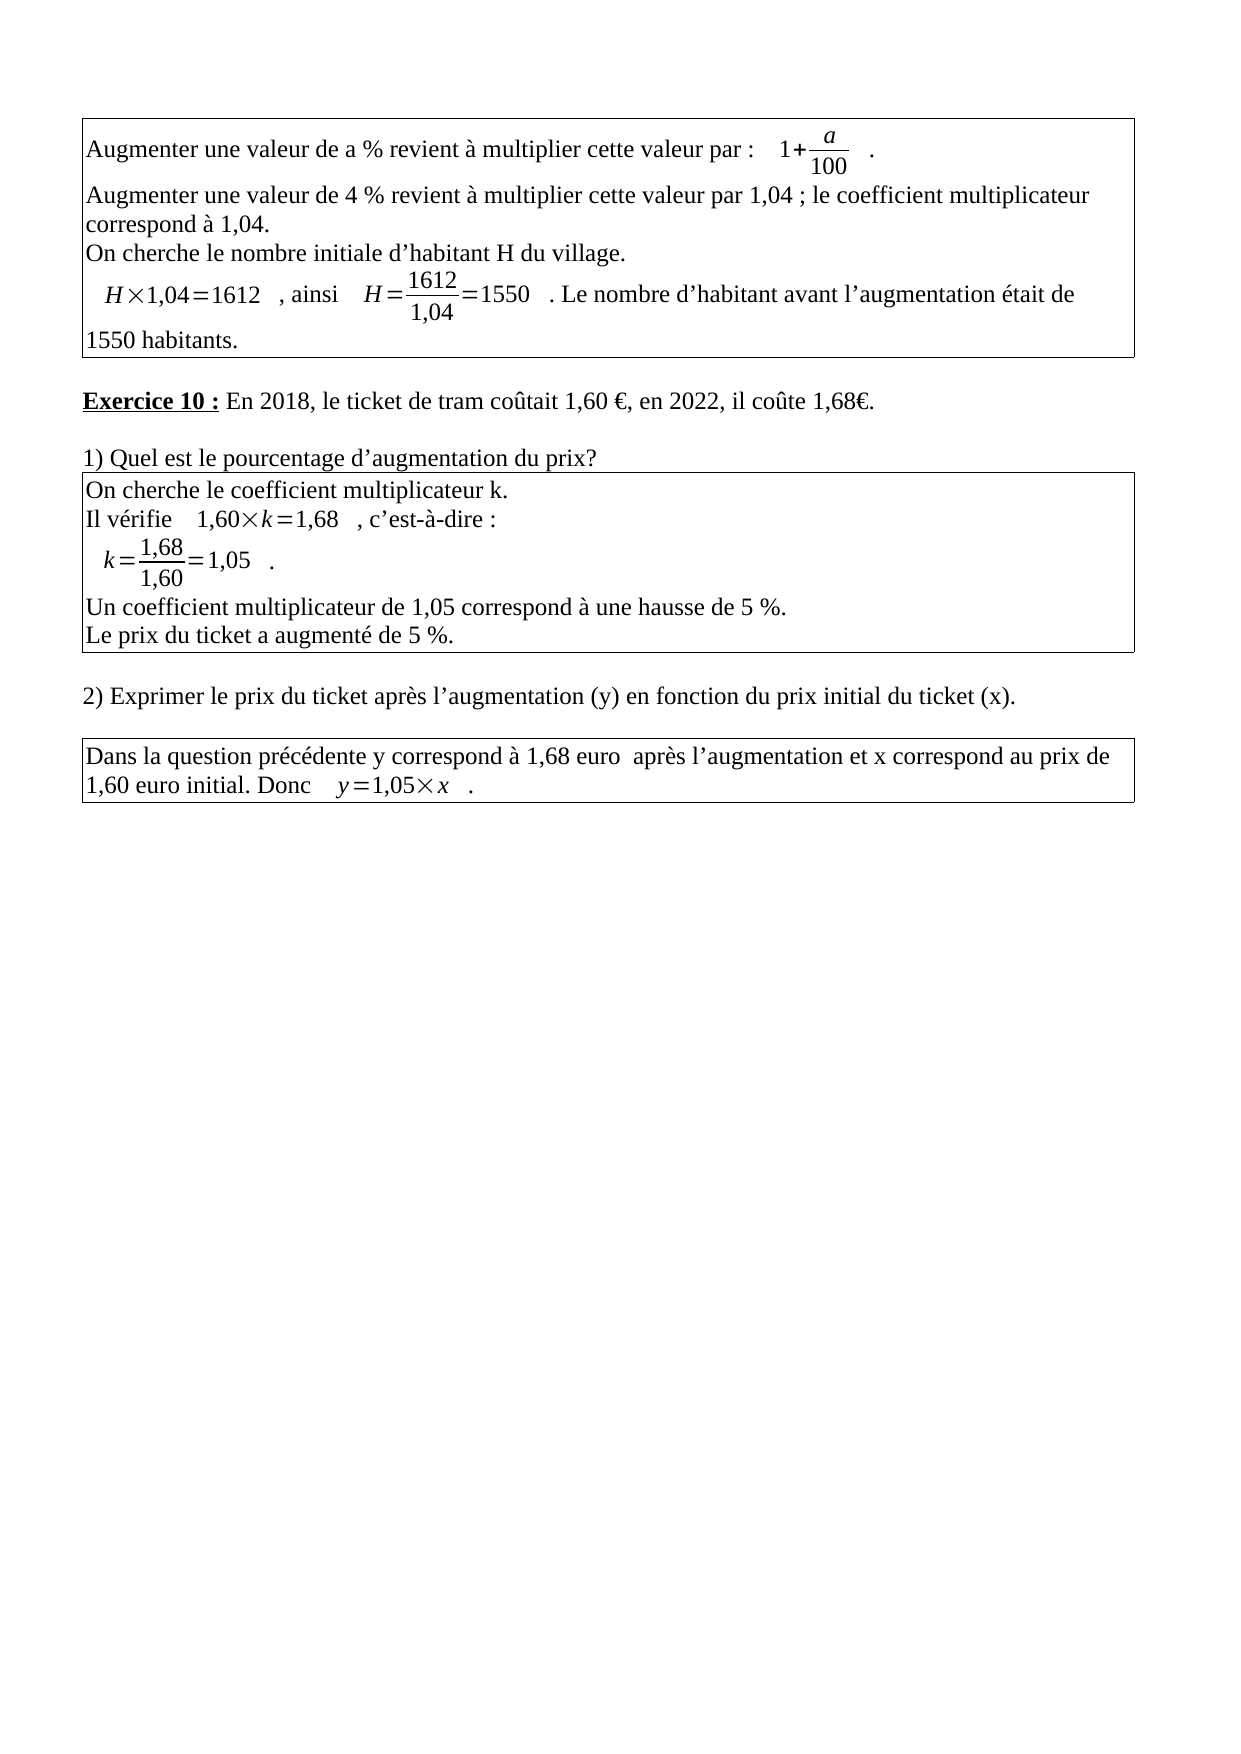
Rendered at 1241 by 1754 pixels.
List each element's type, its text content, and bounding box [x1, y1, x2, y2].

table_header On cherche le coefficient multiplicateur k. Il vérifie , c’est-à-dire : . Un coefficient multiplicateur de 1,05 correspond à une hausse de 5 %. Le prix du ticket a augmenté de 5 %. [83, 473, 1134, 652]
table_header Augmenter une valeur de a % revient à multiplier cette valeur par : . Augmenter une valeur de 4 % revient à multiplier cette valeur par 1,04 ; le coefficient multiplicateur correspond à 1,04. On cherche le nombre initiale d’habitant H du village. , ainsi . Le nombre d’habitant avant l’augmentation était de 1550 habitants. [83, 119, 1134, 357]
text Exercice 10 : En 2018, le ticket de tram coûtait 1,60 €, en 2022, il coûte 1,68€. [82, 386, 1134, 414]
text 1) Quel est le pourcentage d’augmentation du prix? [82, 443, 1134, 472]
table_header Dans la question précédente y correspond à 1,68 euro après l’augmentation et x correspond au prix de 1,60 euro initial. Donc . [83, 739, 1134, 802]
text 2) Exprimer le prix du ticket après l’augmentation (y) en fonction du prix initial du ticket (x). [82, 681, 1134, 709]
